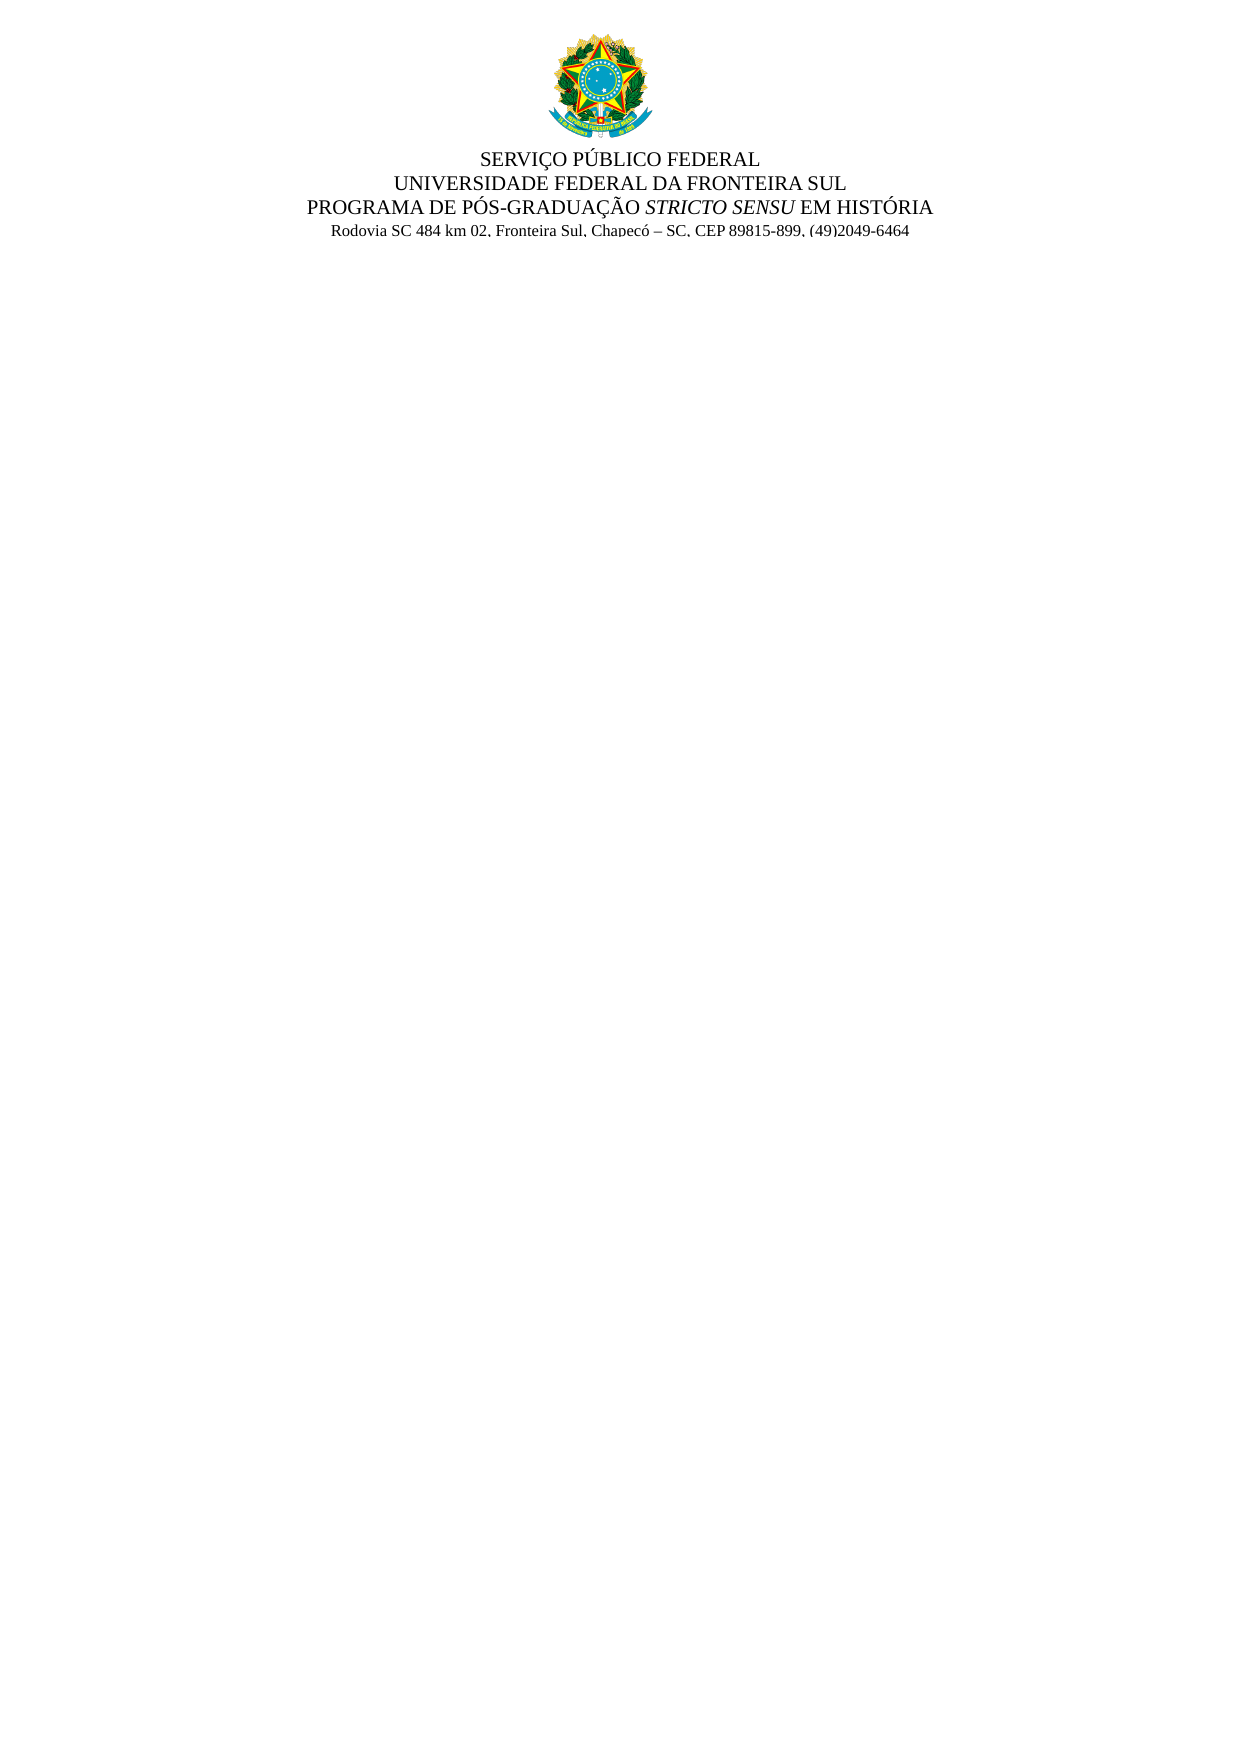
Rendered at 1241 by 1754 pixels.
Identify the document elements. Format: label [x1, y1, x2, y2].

picture [548, 34, 653, 138]
picture [616, 113, 653, 138]
picture [622, 117, 635, 130]
